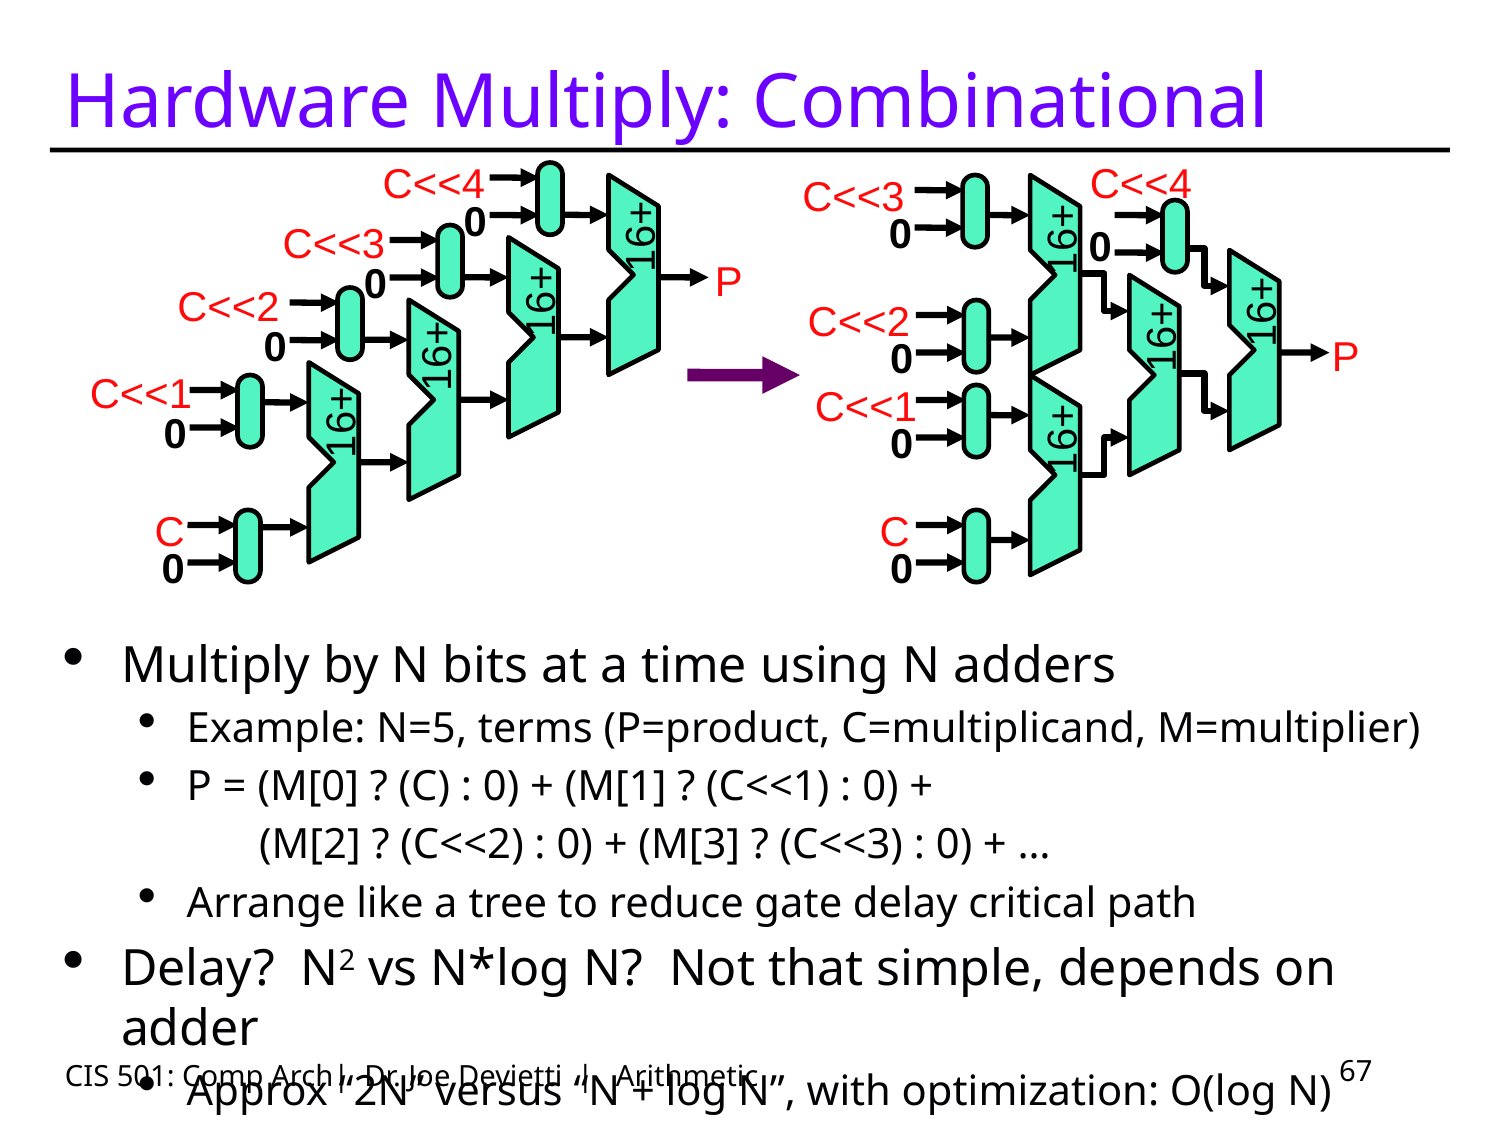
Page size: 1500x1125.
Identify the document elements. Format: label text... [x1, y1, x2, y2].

text_box [608, 288, 659, 375]
text_box [963, 509, 989, 583]
text_box 16+ [1027, 389, 1093, 490]
text_box C<<1 [75, 359, 207, 425]
text_box [308, 362, 325, 372]
text_box 0 [873, 199, 927, 265]
text_box [963, 384, 989, 458]
text_box [1176, 1078, 1195, 1100]
text_box [1229, 363, 1280, 451]
text_box 0 [248, 312, 302, 378]
text_box [608, 174, 627, 186]
text_box [408, 299, 418, 305]
text_box C<<4 [467, 175, 475, 187]
text_box C [139, 497, 200, 563]
text_box 16+ [402, 305, 467, 407]
text_box [437, 225, 463, 298]
text_box 0 [448, 187, 502, 253]
text_box C<<4 [367, 149, 500, 215]
text_box [1074, 1049, 1388, 1100]
text_box 0 [348, 249, 402, 315]
text_box 0 [875, 534, 929, 600]
text_box [1030, 490, 1081, 576]
text_box 16+ [1060, 233, 1073, 245]
text_box P [1317, 322, 1375, 388]
text_box [1256, 1085, 1268, 1100]
text_box 16+ [306, 372, 371, 473]
text_box 16+ [1126, 286, 1192, 388]
text_box 0 [146, 534, 200, 600]
text_box [235, 509, 261, 583]
text_box [963, 299, 989, 373]
text_box [337, 287, 363, 360]
text_box [1103, 1085, 1116, 1100]
text_box C<<4 [1074, 149, 1207, 215]
text_box [1229, 250, 1247, 261]
text_box 0 [148, 399, 202, 465]
text_box 0 [1073, 212, 1127, 278]
text_box [308, 473, 359, 563]
text_box [237, 375, 263, 448]
text_box C [864, 497, 925, 563]
text_box [1129, 275, 1147, 286]
text_box C<<2 [162, 272, 295, 338]
text_box [1162, 200, 1188, 273]
text_box [508, 237, 531, 251]
text_box C<<2 [792, 287, 925, 353]
text_box [1030, 290, 1081, 389]
text_box C<<1 [800, 372, 932, 438]
text_box [508, 353, 559, 438]
text_box [1129, 388, 1180, 475]
text_box [1294, 1081, 1307, 1100]
text_box Multiply by N bits at a time using N adders Example: N=5, terms (P=product, C=multiplicand, M=multiplier) P = (M[0] ? (C) : 0) + (M[1] ? (C<<1) : 0) + (M[2] ? (C<<2) : 0) + (M[3] ? (C<<3) : 0) + … Arrange like a tree to reduce gate delay critical path Delay? N2 vs N*log N? Not that simple, depends on adder Approx “2N” versus “N + log N”, with optimization: O(log N) [49, 624, 1450, 1025]
text_box [1231, 1085, 1244, 1100]
text_box 16+ [605, 186, 671, 288]
text_box 16+ [1027, 189, 1093, 290]
text_box [537, 162, 563, 235]
text_box 0 [875, 409, 929, 475]
text_box [408, 407, 459, 500]
text_box C<<3 [267, 209, 400, 275]
text_box CIS 501: Comp Arch| Dr. Joe Devietti | Arithmetic [49, 1049, 988, 1100]
text_box Hardware Multiply: Combinational [49, 37, 1363, 150]
text_box 16+ [505, 251, 571, 353]
text_box C<<3 [787, 162, 920, 228]
text_box P [700, 247, 758, 313]
text_box [962, 174, 988, 248]
text_box 0 [875, 324, 929, 390]
text_box [1030, 175, 1053, 189]
text_box [1129, 1085, 1141, 1100]
text_box 16+ [1226, 261, 1292, 363]
